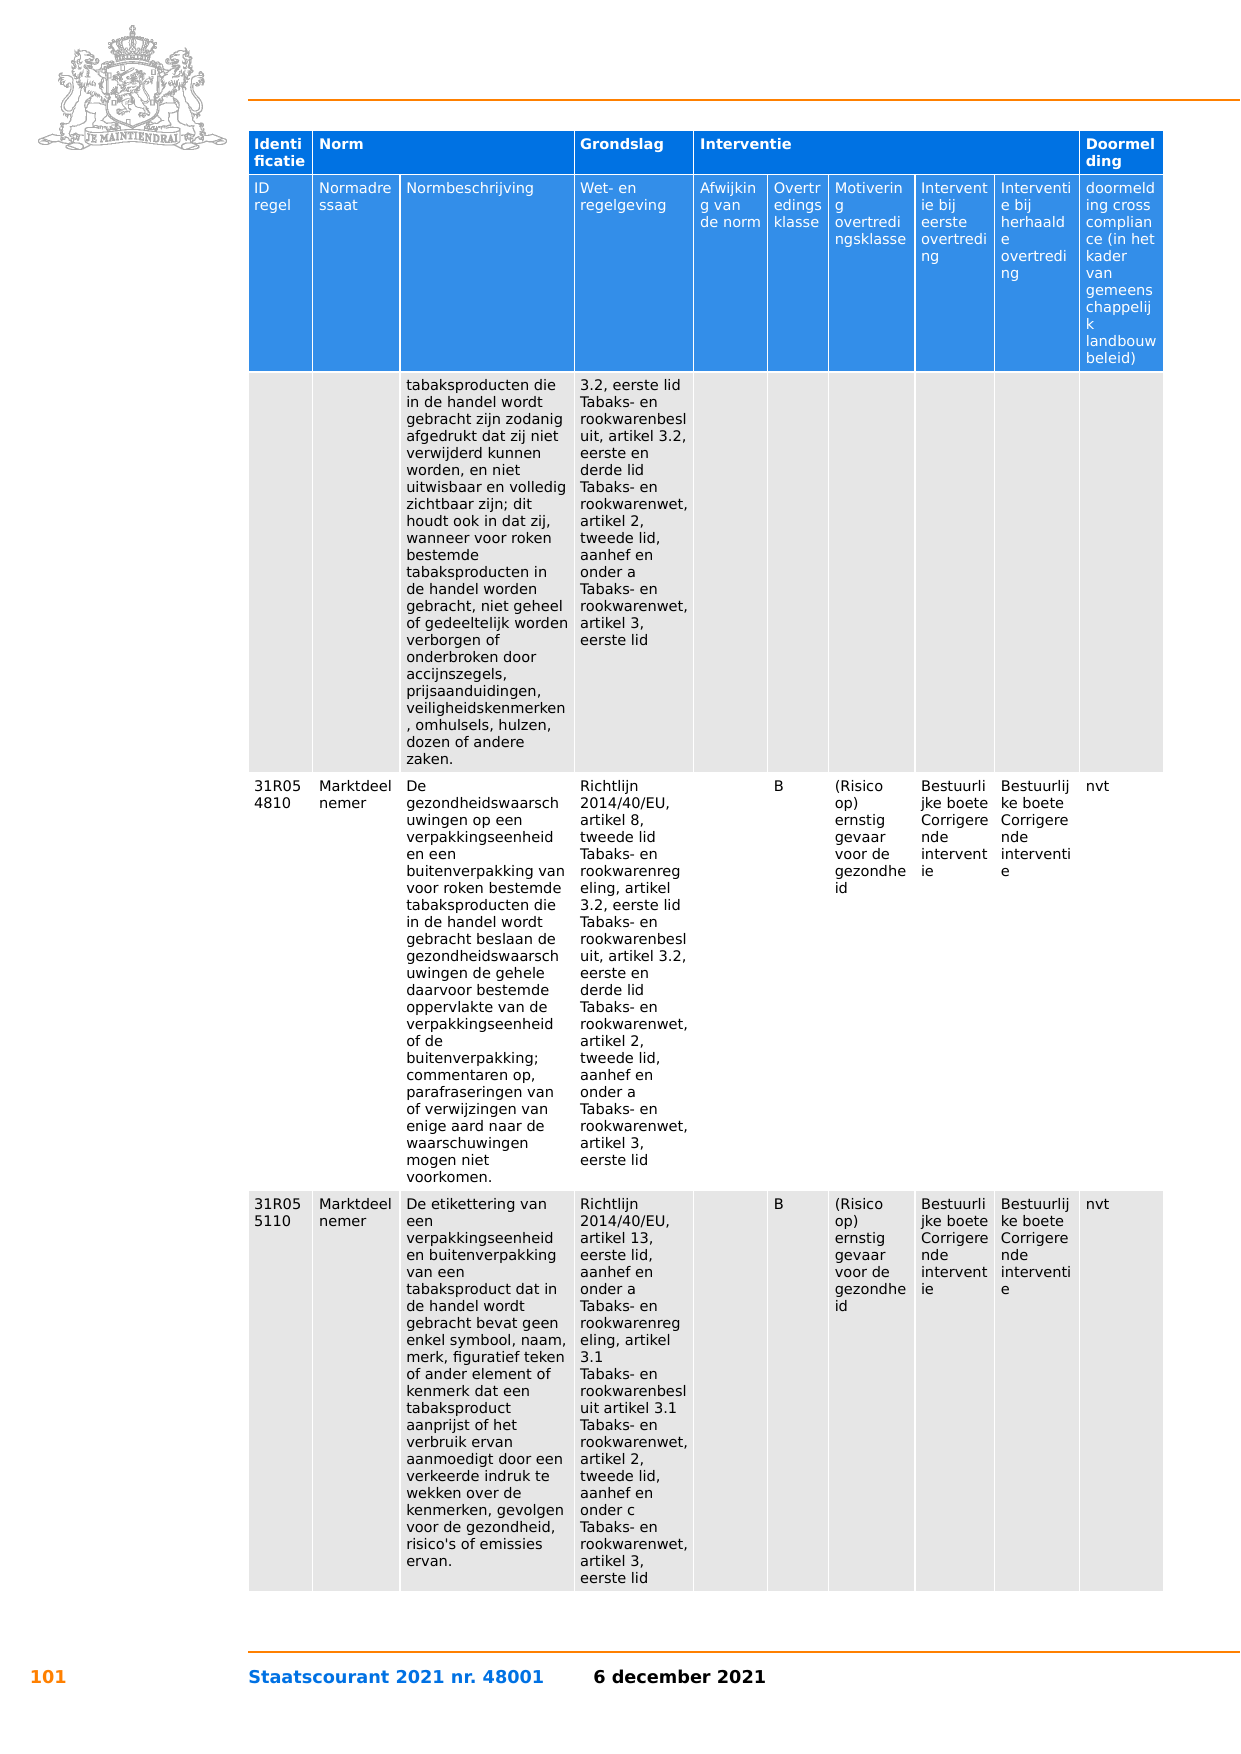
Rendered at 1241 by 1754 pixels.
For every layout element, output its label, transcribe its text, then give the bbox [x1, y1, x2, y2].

table_header Identificatie [249, 131, 312, 174]
table_cell De gezondheidswaarschuwingen op een verpakkingseenheid en een buitenverpakking van voor roken bestemde tabaksproducten die in de handel wordt gebracht beslaan de gezondheidswaarschuwingen de gehele daarvoor bestemde oppervlakte van de verpakkingseenheid of de buitenverpakking; commentaren op, parafraseringen van of verwijzingen van enige aard naar de waarschuwingen mogen niet voorkomen. [401, 774, 574, 1190]
table_cell De etikettering van een verpakkingseenheid en buitenverpakking van een tabaksproduct dat in de handel wordt gebracht bevat geen enkel symbool, naam, merk, figuratief teken of ander element of kenmerk dat een tabaksproduct aanprijst of het verbruik ervan aanmoedigt door een verkeerde indruk te wekken over de kenmerken, gevolgen voor de gezondheid, risico's of emissies ervan. [401, 1191, 574, 1591]
table_cell Overtredingsklasse [768, 175, 828, 371]
table_cell [694, 774, 767, 1190]
table_cell nvt [1080, 1191, 1163, 1591]
table_cell 31R054810 [249, 774, 312, 1190]
table_cell Interventie bij herhaalde overtreding [995, 175, 1079, 371]
table_cell Bestuurlijke boete Corrigerende interventie [916, 774, 994, 1190]
table_cell Bestuurlijke boete Corrigerende interventie [995, 1191, 1079, 1591]
table_cell B [768, 774, 828, 1190]
table_cell Motivering overtredingsklasse [829, 175, 914, 371]
table_header Interventie [694, 131, 1079, 174]
table_cell B [768, 1191, 828, 1591]
table_cell [694, 373, 767, 772]
table_cell Bestuurlijke boete Corrigerende interventie [916, 1191, 994, 1591]
table_cell (Risico op) ernstig gevaar voor de gezondheid [829, 1191, 914, 1591]
table_cell [694, 1191, 767, 1591]
table_cell nvt [1080, 774, 1163, 1190]
table_cell [768, 373, 828, 772]
table_cell 31R055110 [249, 1191, 312, 1591]
table_cell Normadressaat [313, 175, 399, 371]
table_cell Richtlijn 2014/40/EU, artikel 13, eerste lid, aanhef en onder a Tabaks- en rookwarenregeling, artikel 3.1 Tabaks- en rookwarenbesluit artikel 3.1 Tabaks- en rookwarenwet, artikel 2, tweede lid, aanhef en onder c Tabaks- en rookwarenwet, artikel 3, eerste lid [575, 1191, 693, 1591]
table_cell doormelding cross compliance (in het kader van gemeenschappelijk landbouwbeleid) [1080, 175, 1163, 371]
table_cell tabaksproducten die in de handel wordt gebracht zijn zodanig afgedrukt dat zij niet verwijderd kunnen worden, en niet uitwisbaar en volledig zichtbaar zijn; dit houdt ook in dat zij, wanneer voor roken bestemde tabaksproducten in de handel worden gebracht, niet geheel of gedeeltelijk worden verborgen of onderbroken door accijnszegels, prijsaanduidingen, veiligheidskenmerken, omhulsels, hulzen, dozen of andere zaken. [401, 373, 574, 772]
picture [38, 25, 227, 150]
table_header Grondslag [575, 131, 693, 174]
table_cell Normbeschrijving [401, 175, 574, 371]
table_cell [1080, 373, 1163, 772]
table_cell Marktdeelnemer [313, 1191, 399, 1591]
table_cell [313, 373, 399, 772]
table_cell [829, 373, 914, 772]
table_header Doormelding [1080, 131, 1163, 174]
table_cell Wet- en regelgeving [575, 175, 693, 371]
table_cell 3.2, eerste lid Tabaks- en rookwarenbesluit, artikel 3.2, eerste en derde lid Tabaks- en rookwarenwet, artikel 2, tweede lid, aanhef en onder a Tabaks- en rookwarenwet, artikel 3, eerste lid [575, 373, 693, 772]
table_cell Interventie bij eerste overtreding [916, 175, 994, 371]
table_cell (Risico op) ernstig gevaar voor de gezondheid [829, 774, 914, 1190]
table_cell [249, 373, 312, 772]
table_cell [995, 373, 1079, 772]
table_cell Afwijking van de norm [694, 175, 767, 371]
table_cell Marktdeelnemer [313, 774, 399, 1190]
table_cell [916, 373, 994, 772]
table_cell ID regel [249, 175, 312, 371]
table_header Norm [313, 131, 574, 174]
table_cell Bestuurlijke boete Corrigerende interventie [995, 774, 1079, 1190]
table_cell Richtlijn 2014/40/EU, artikel 8, tweede lid Tabaks- en rookwarenregeling, artikel 3.2, eerste lid Tabaks- en rookwarenbesluit, artikel 3.2, eerste en derde lid Tabaks- en rookwarenwet, artikel 2, tweede lid, aanhef en onder a Tabaks- en rookwarenwet, artikel 3, eerste lid [575, 774, 693, 1190]
